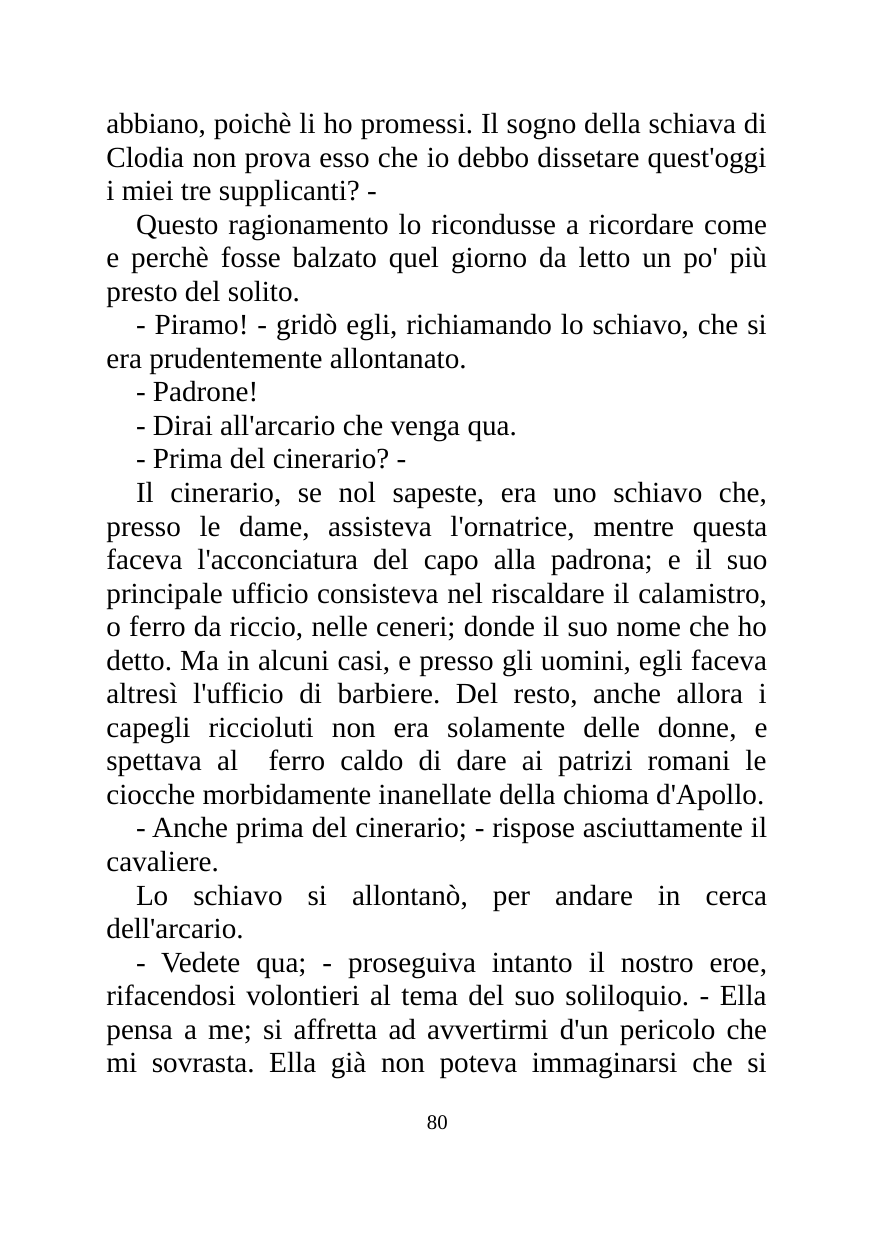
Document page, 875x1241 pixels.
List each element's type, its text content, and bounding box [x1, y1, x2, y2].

text abbiano, poichè li ho promessi. Il sogno della schiava di Clodia non prova esso che io debbo dissetare quest'oggi i miei tre supplicanti? - [106, 106, 768, 207]
text - Vedete qua; - proseguiva intanto il nostro eroe, rifacendosi volontieri al tema del suo soliloquio. - Ella pensa a me; si affretta ad avvertirmi d'un pericolo che mi sovrasta. Ella già non poteva immaginarsi che si [106, 945, 768, 1079]
text - Prima del cinerario? - [106, 442, 768, 475]
text Lo schiavo si allontanò, per andare in cerca dell'arcario. [106, 878, 768, 945]
text - Piramo! - gridò egli, richiamando lo schiavo, che si era prudentemente allontanato. [106, 307, 768, 374]
text Questo ragionamento lo ricondusse a ricordare come e perchè fosse balzato quel giorno da letto un po' più presto del solito. [106, 207, 768, 307]
text - Anche prima del cinerario; - rispose asciuttamente il cavaliere. [106, 811, 768, 878]
text - Dirai all'arcario che venga qua. [106, 408, 768, 442]
text Il cinerario, se nol sapeste, era uno schiavo che, presso le dame, assisteva l'ornatrice, mentre questa faceva l'acconciatura del capo alla padrona; e il suo principale ufficio consisteva nel riscaldare il calamistro, o ferro da riccio, nelle ceneri; donde il suo nome che ho detto. Ma in alcuni casi, e presso gli uomini, egli faceva altresì l'ufficio di barbiere. Del resto, anche allora i capegli riccioluti non era solamente delle donne, e spettava al ferro caldo di dare ai patrizi romani le ciocche morbidamente inanellate della chioma d'Apollo. [106, 475, 768, 811]
text - Padrone! [106, 374, 768, 408]
